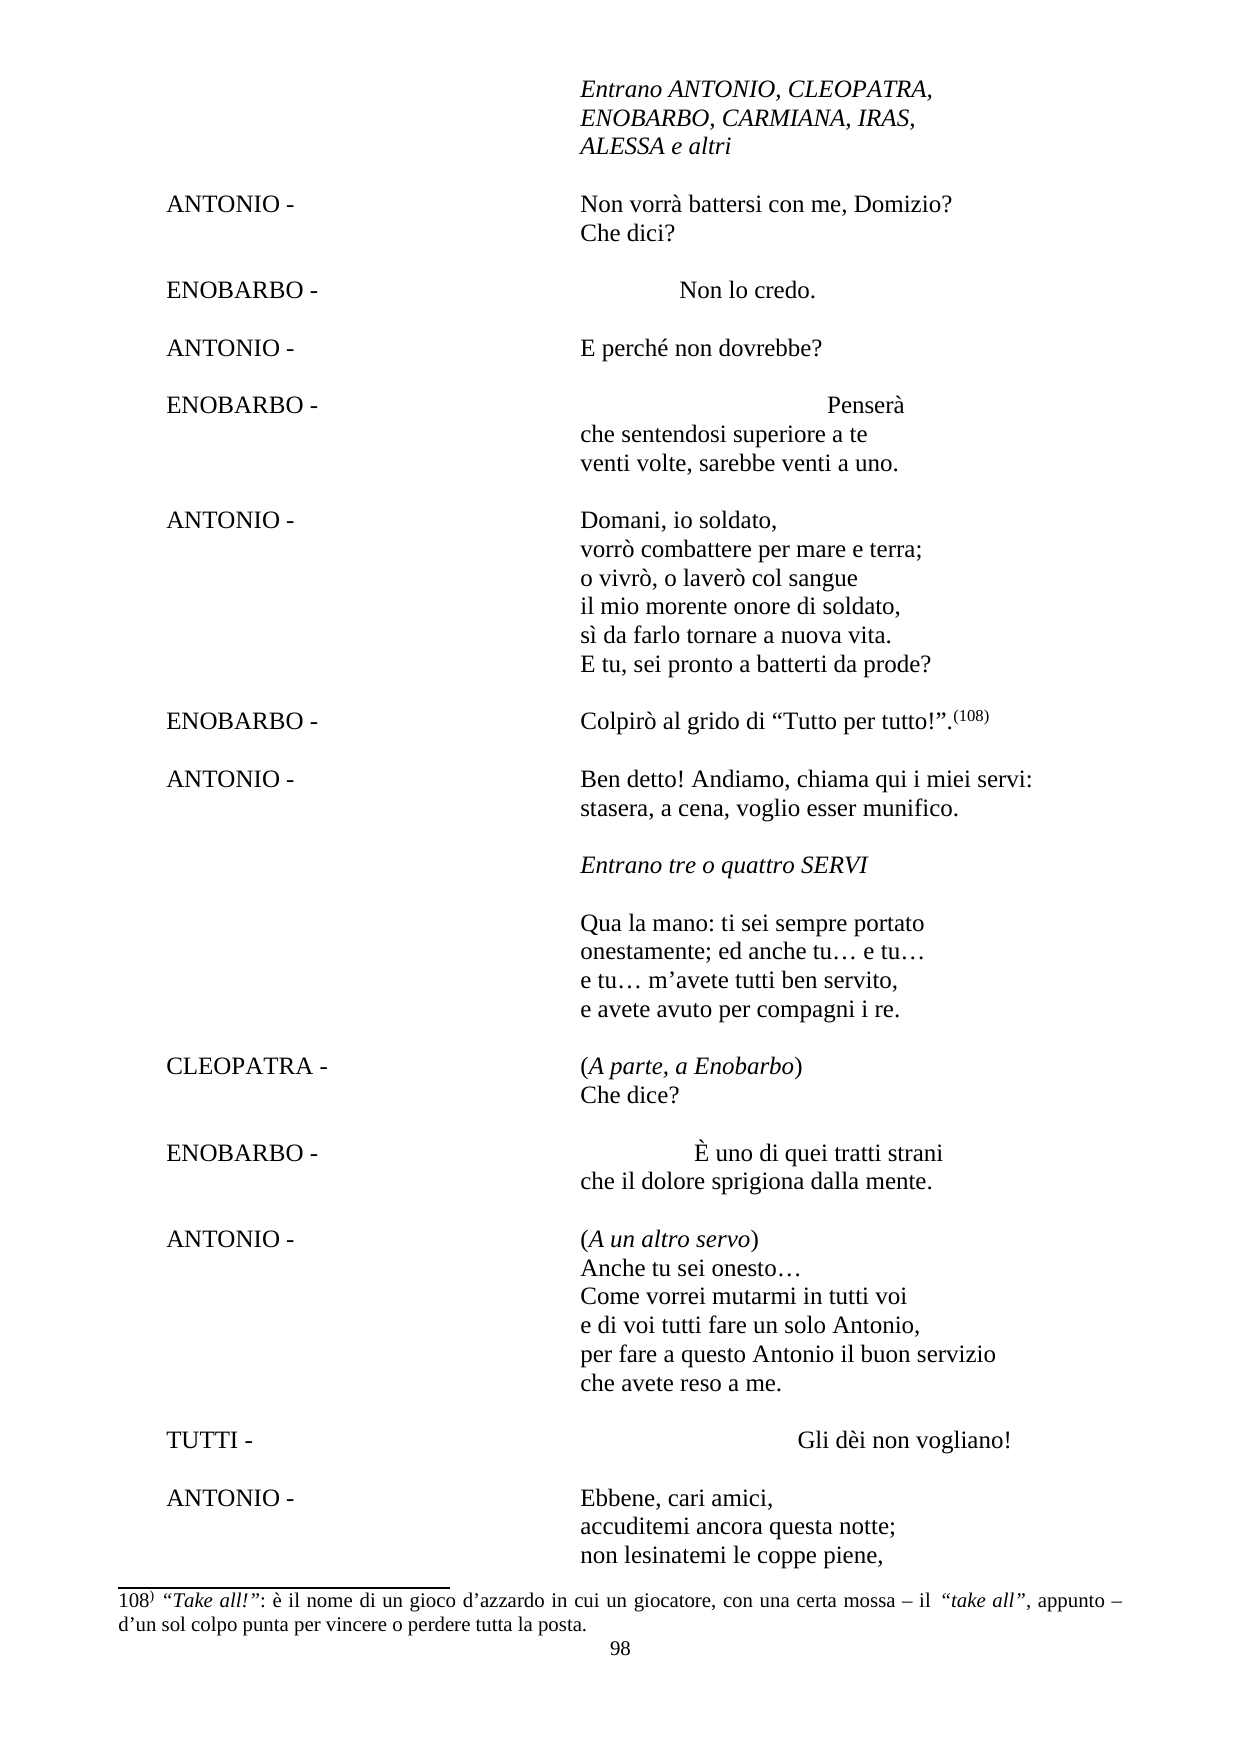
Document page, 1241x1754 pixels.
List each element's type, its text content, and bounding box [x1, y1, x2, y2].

table_cell Penserà che sentendosi superiore a te venti volte, sarebbe venti a uno. [573, 390, 1082, 505]
table_cell ANTONIO - [159, 333, 573, 390]
table_cell ANTONIO - [159, 1224, 573, 1425]
table_cell ANTONIO - [159, 764, 573, 850]
table_cell ENOBARBO - [159, 275, 573, 333]
table_cell ANTONIO - [159, 1483, 573, 1569]
table_cell [159, 850, 573, 908]
table_cell ENOBARBO - [159, 706, 573, 764]
table_cell Ebbene, cari amici, accuditemi ancora questa notte; non lesinatemi le coppe piene, [573, 1483, 1082, 1569]
table_cell (A parte, a Enobarbo) Che dice? [573, 1051, 1082, 1138]
table_cell [159, 908, 573, 1051]
table_cell ANTONIO - [159, 189, 573, 275]
table_cell Domani, io soldato, vorrò combattere per mare e terra; o vivrò, o laverò col sangue il mio morente onore di soldato, sì da farlo tornare a nuova vita. E tu, sei pronto a batterti da prode? [573, 505, 1082, 706]
table_cell Gli dèi non vogliano! [573, 1425, 1082, 1483]
table_cell ENOBARBO - [159, 390, 573, 505]
table_cell Ben detto! Andiamo, chiama qui i miei servi: stasera, a cena, voglio esser munifico. [573, 764, 1082, 850]
table_cell [159, 74, 573, 189]
table_cell Entrano ANTONIO, CLEOPATRA, ENOBARBO, CARMIANA, IRAS, ALESSA e altri [573, 74, 1082, 189]
table_cell Non vorrà battersi con me, Domizio? Che dici? [573, 189, 1082, 275]
table_cell (A un altro servo) Anche tu sei onesto… Come vorrei mutarmi in tutti voi e di voi tutti fare un solo Antonio, per fare a questo Antonio il buon servizio che avete reso a me. [573, 1224, 1082, 1425]
table_cell CLEOPATRA - [159, 1051, 573, 1138]
table_cell Colpirò al grido di “Tutto per tutto!”.() [573, 706, 1082, 764]
table_cell TUTTI - [159, 1425, 573, 1483]
table_cell ANTONIO - [159, 505, 573, 706]
table_cell Non lo credo. [573, 275, 1082, 333]
table_cell E perché non dovrebbe? [573, 333, 1082, 390]
table_cell Qua la mano: ti sei sempre portato onestamente; ed anche tu… e tu… e tu… m’avete tutti ben servito, e avete avuto per compagni i re. [573, 908, 1082, 1051]
table_cell Entrano tre o quattro SERVI [573, 850, 1082, 908]
table_cell ENOBARBO - [159, 1138, 573, 1224]
table_cell È uno di quei tratti strani che il dolore sprigiona dalla mente. [573, 1138, 1082, 1224]
